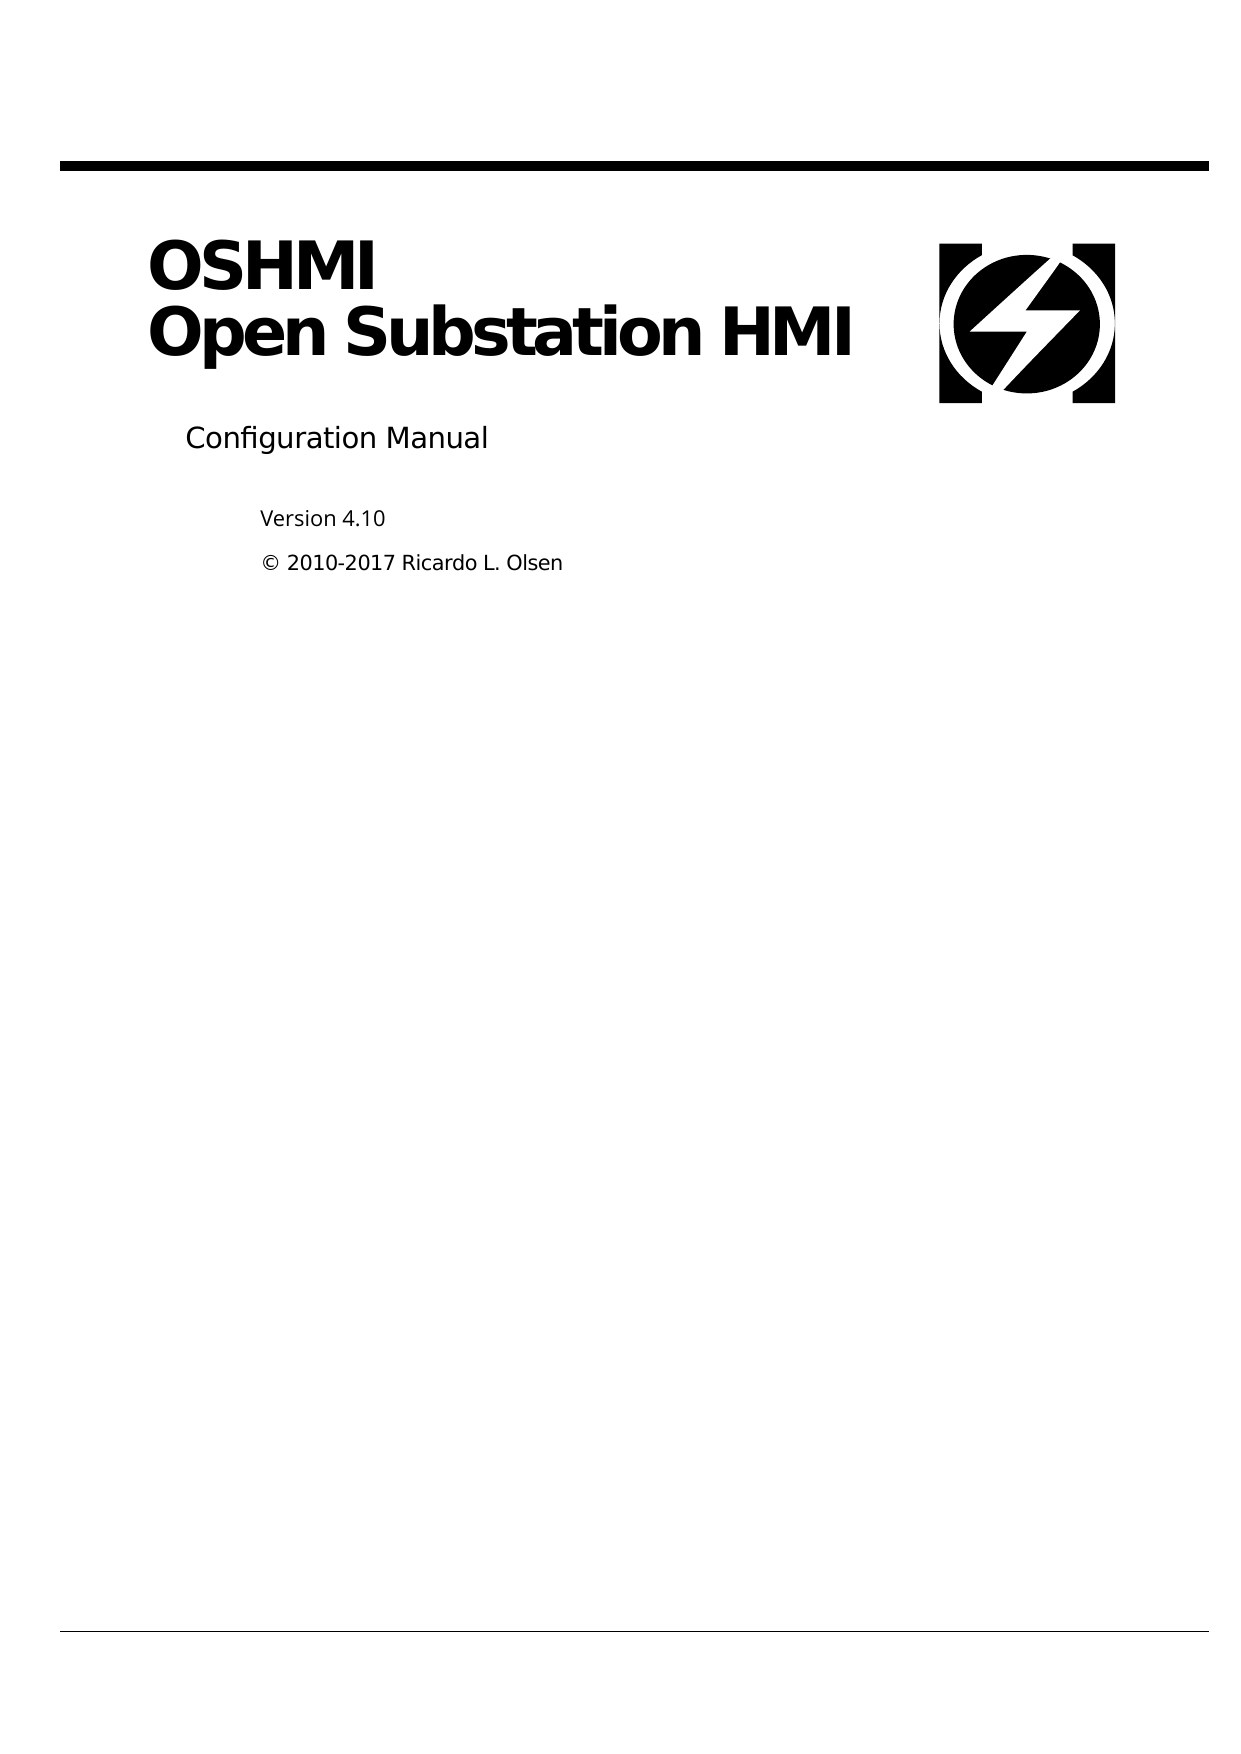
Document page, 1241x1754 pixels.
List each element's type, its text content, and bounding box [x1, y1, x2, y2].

list Version 4.10 [223, 503, 1122, 533]
title OSHMI Open Substation HMI [60, 171, 1209, 369]
list © 2010-2017 Ricardo L. Olsen [223, 551, 1122, 575]
text Configuration Manual [185, 421, 1122, 455]
